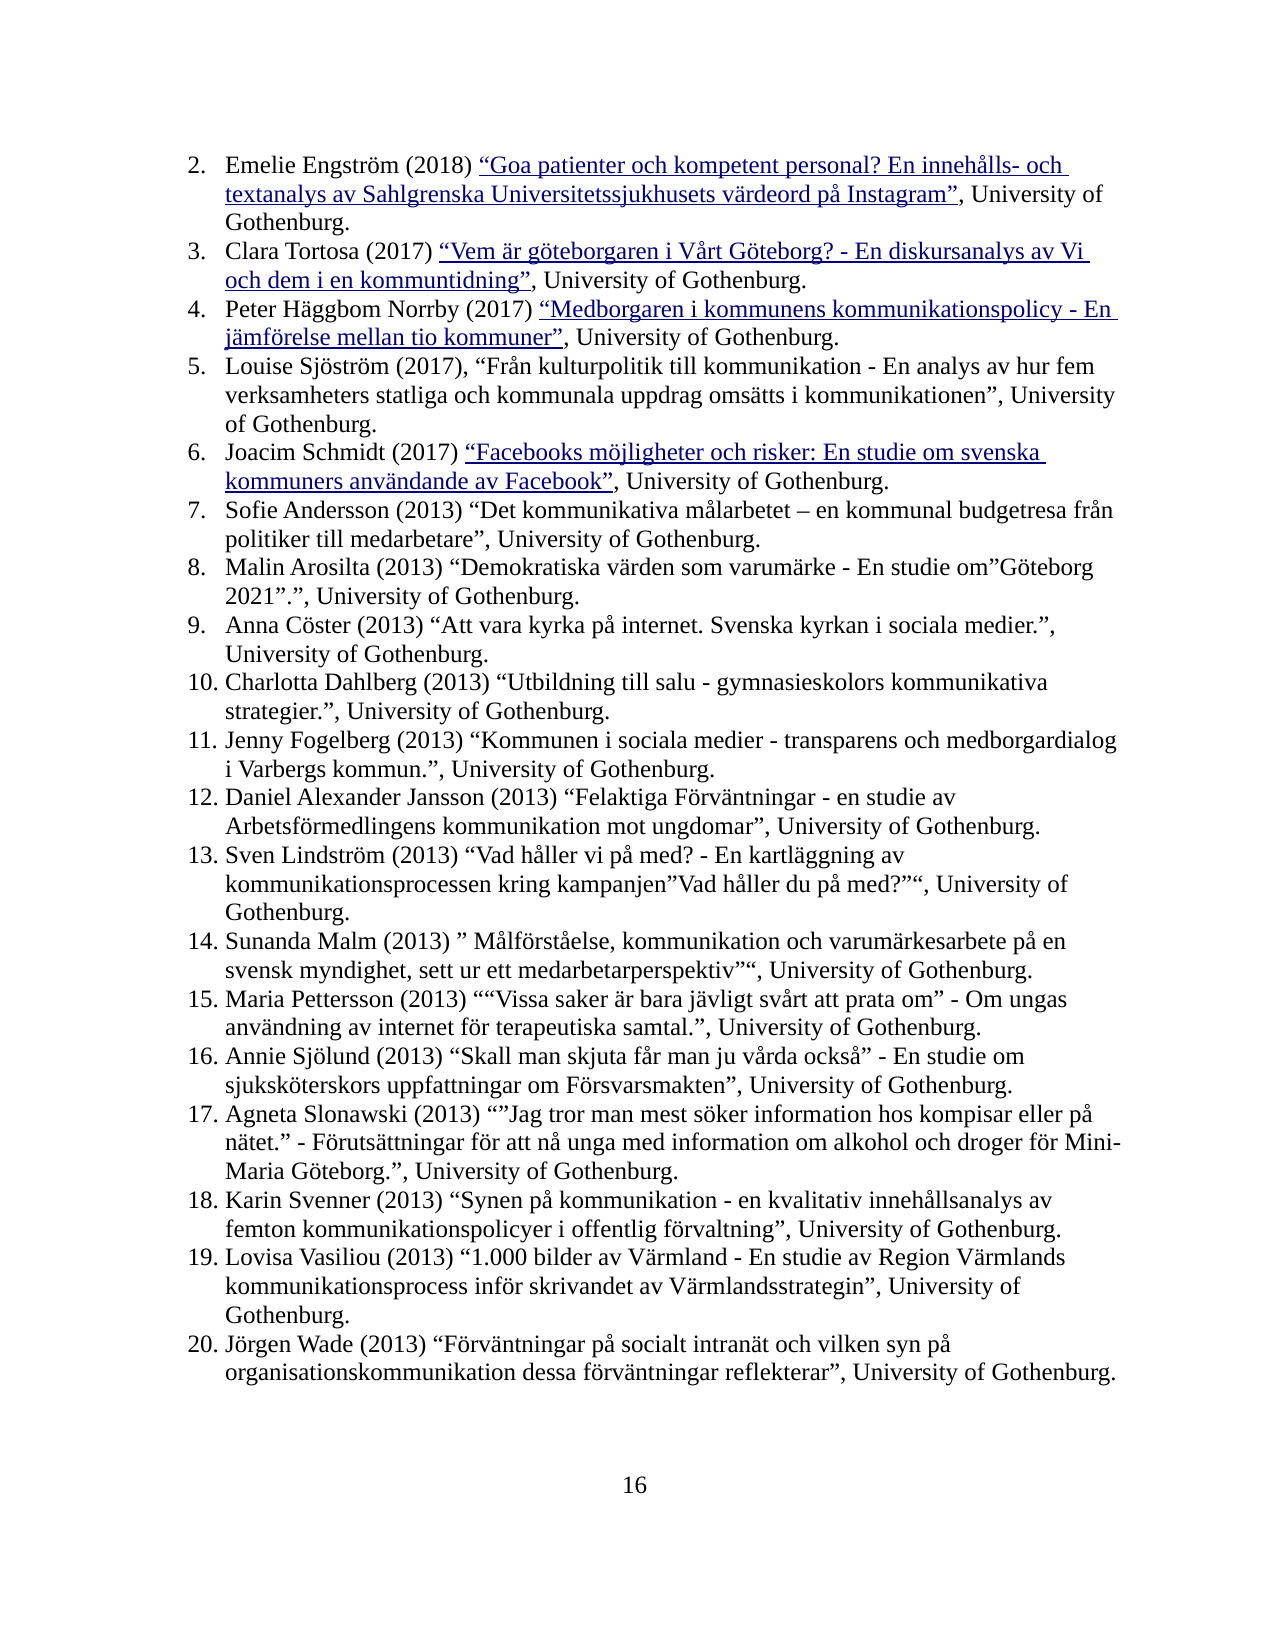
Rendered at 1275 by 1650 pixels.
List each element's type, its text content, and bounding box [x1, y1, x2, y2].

list Lovisa Vasiliou (2013) “1.000 bilder av Värmland - En studie av Region Värmlands kommunikationsprocess inför skrivandet av Värmlandsstrategin”, University of Gothenburg. [187, 1242, 1125, 1329]
list Jörgen Wade (2013) “Förväntningar på socialt intranät och vilken syn på organisationskommunikation dessa förväntningar reflekterar”, University of Gothenburg. [187, 1329, 1125, 1386]
list Jenny Fogelberg (2013) “Kommunen i sociala medier - transparens och medborgardialog i Varbergs kommun.”, University of Gothenburg. [187, 725, 1125, 782]
list Joacim Schmidt (2017) “Facebooks möjligheter och risker: En studie om svenska kommuners användande av Facebook”, University of Gothenburg. [187, 437, 1125, 495]
list Peter Häggbom Norrby (2017) “Medborgaren i kommunens kommunikationspolicy - En jämförelse mellan tio kommuner”, University of Gothenburg. [187, 294, 1125, 351]
list Clara Tortosa (2017) “Vem är göteborgaren i Vårt Göteborg? - En diskursanalys av Vi och dem i en kommuntidning”, University of Gothenburg. [187, 236, 1125, 294]
list Annie Sjölund (2013) “Skall man skjuta får man ju vårda också” - En studie om sjuksköterskors uppfattningar om Försvarsmakten”, University of Gothenburg. [187, 1041, 1125, 1099]
list Sunanda Malm (2013) ” Målförståelse, kommunikation och varumärkesarbete på en svensk myndighet, sett ur ett medarbetarperspektiv”“, University of Gothenburg. [187, 926, 1125, 984]
list Sven Lindström (2013) “Vad håller vi på med? - En kartläggning av kommunikationsprocessen kring kampanjen”Vad håller du på med?”“, University of Gothenburg. [187, 840, 1125, 926]
list Malin Arosilta (2013) “Demokratiska värden som varumärke - En studie om”Göteborg 2021”.”, University of Gothenburg. [187, 552, 1125, 610]
list Agneta Slonawski (2013) “”Jag tror man mest söker information hos kompisar eller på nätet.” - Förutsättningar för att nå unga med information om alkohol och droger för Mini-Maria Göteborg.”, University of Gothenburg. [187, 1099, 1125, 1185]
list Louise Sjöström (2017), “Från kulturpolitik till kommunikation - En analys av hur fem verksamheters statliga och kommunala uppdrag omsätts i kommunikationen”, University of Gothenburg. [187, 351, 1125, 437]
list Daniel Alexander Jansson (2013) “Felaktiga Förväntningar - en studie av Arbetsförmedlingens kommunikation mot ungdomar”, University of Gothenburg. [187, 782, 1125, 840]
list Sofie Andersson (2013) “Det kommunikativa målarbetet – en kommunal budgetresa från politiker till medarbetare”, University of Gothenburg. [187, 495, 1125, 552]
list Charlotta Dahlberg (2013) “Utbildning till salu - gymnasieskolors kommunikativa strategier.”, University of Gothenburg. [187, 667, 1125, 725]
list Karin Svenner (2013) “Synen på kommunikation - en kvalitativ innehållsanalys av femton kommunikationspolicyer i offentlig förvaltning”, University of Gothenburg. [187, 1185, 1125, 1242]
list Anna Cöster (2013) “Att vara kyrka på internet. Svenska kyrkan i sociala medier.”, University of Gothenburg. [187, 610, 1125, 667]
list Emelie Engström (2018) “Goa patienter och kompetent personal? En innehålls- och textanalys av Sahlgrenska Universitetssjukhusets värdeord på Instagram”, University of Gothenburg. [187, 150, 1125, 236]
list Maria Pettersson (2013) ““Vissa saker är bara jävligt svårt att prata om” - Om ungas användning av internet för terapeutiska samtal.”, University of Gothenburg. [187, 984, 1125, 1041]
